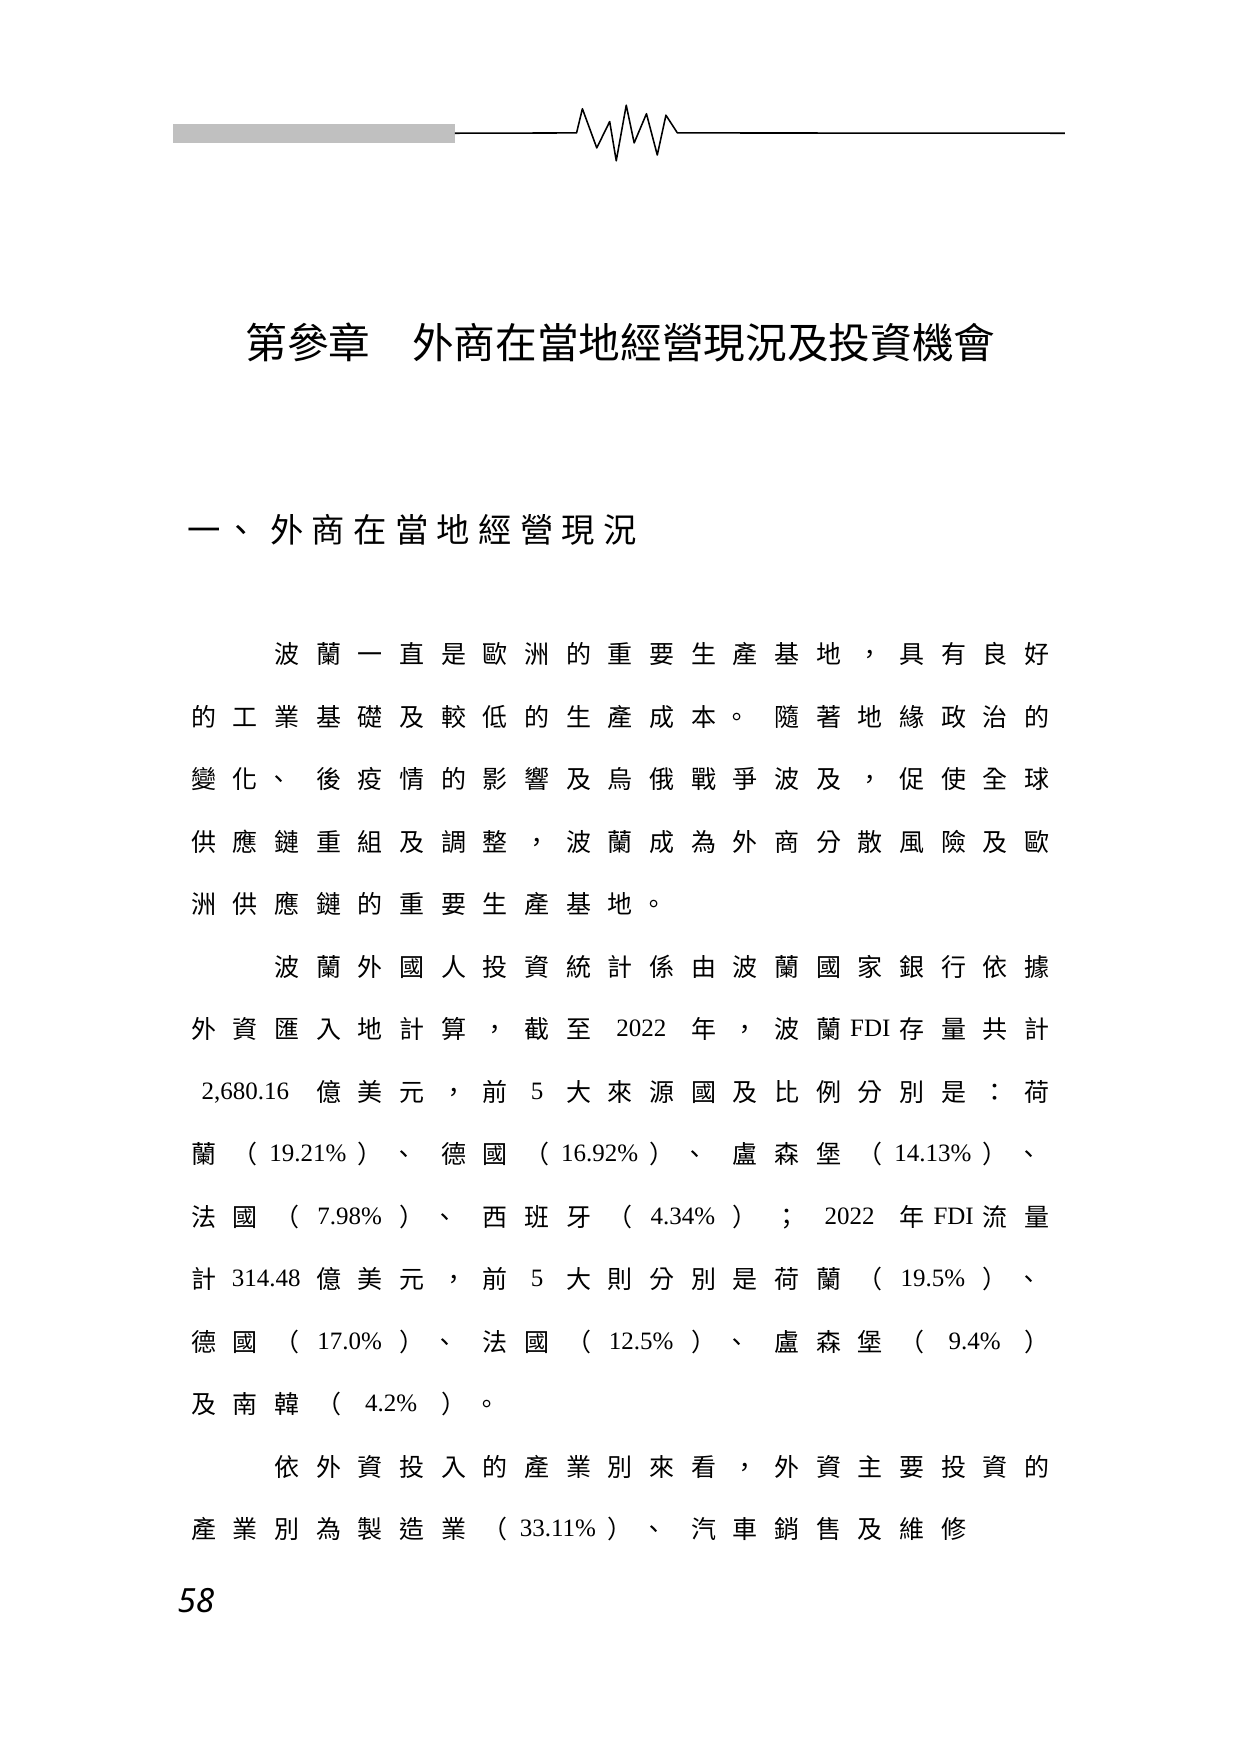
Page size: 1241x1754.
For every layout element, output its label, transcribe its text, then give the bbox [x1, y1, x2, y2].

text 依外資投入的產業別來看，外資主要投資的產業別為製造業（33.11%）、汽車銷售及維修 [183, 1424, 1058, 1549]
text 第參章 外商在當地經營現況及投資機會 [183, 299, 1058, 361]
text 一、外商在當地經營現況 [183, 486, 1058, 549]
text 波蘭一直是歐洲的重要生產基地，具有良好的工業基礎及較低的生產成本。隨著地緣政治的變化、後疫情的影響及烏俄戰爭波及，促使全球供應鏈重組及調整，波蘭成為外商分散風險及歐洲供應鏈的重要生產基地。 [183, 611, 1058, 924]
text 波蘭外國人投資統計係由波蘭國家銀行依據外資匯入地計算，截至2022年，波蘭FDI存量共計2,680.16億美元，前5大來源國及比例分別是：荷蘭（19.21%）、德國（16.92%）、盧森堡（14.13%）、法國（7.98%）、西班牙（4.34%）；2022年FDI流量計314.48億美元，前5大則分別是荷蘭（19.5%）、德國（17.0%）、法國（12.5%）、盧森堡（9.4%）及南韓（4.2%）。 [183, 924, 1058, 1424]
